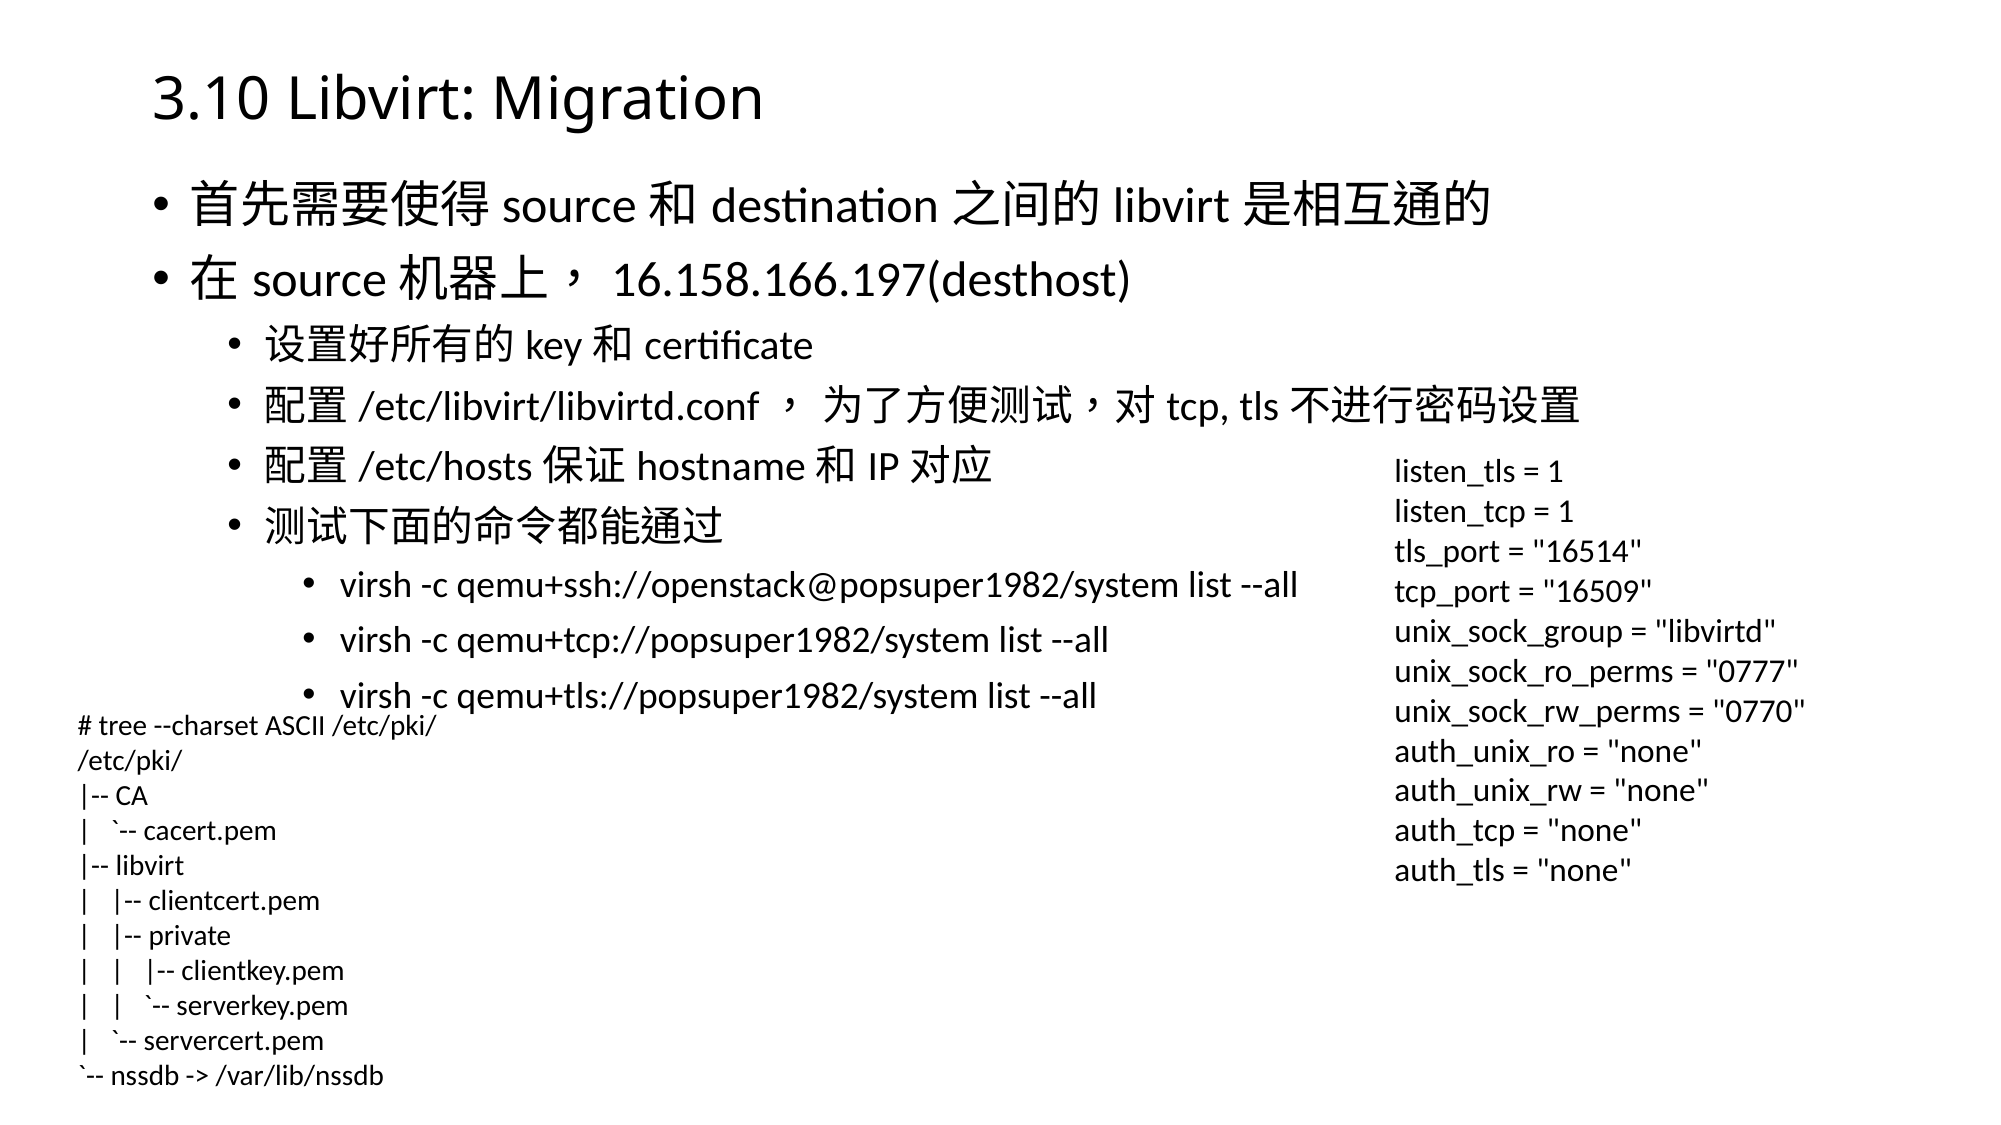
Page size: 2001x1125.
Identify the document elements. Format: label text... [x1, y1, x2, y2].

title 3.10 Libvirt: Migration [137, 59, 1863, 140]
text_box listen_tls = 1 listen_tcp = 1 tls_port = "16514" tcp_port = "16509" unix_sock_group = "libvirtd" unix_sock_ro_perms = "0777" unix_sock_rw_perms = "0770" auth_unix_ro = "none" auth_unix_rw = "none" auth_tcp = "none" auth_tls = "none" [1379, 441, 1921, 896]
text_box # tree --charset ASCII /etc/pki/ /etc/pki/ |-- CA | `-- cacert.pem |-- libvirt | |-- clientcert.pem | |-- private | | |-- clientkey.pem | | `-- serverkey.pem | `-- servercert.pem `-- nssdb -> /var/lib/nssdb [62, 699, 592, 1099]
list 首先需要使得source和destination之间的libvirt是相互通的 在source机器上，16.158.166.197(desthost) 设置好所有的key和certificate 配置/etc/libvirt/libvirtd.conf， 为了方便测试，对tcp, tls不进行密码设置 配置/etc/hosts保证hostname和IP对应 测试下面的命令都能通过 virsh -c qemu+ssh://openstack@popsuper1982/system list --all virsh -c qemu+tcp://popsuper1982/system list --all virsh -c qemu+tls://popsuper1982/system list --all [137, 171, 1863, 1014]
